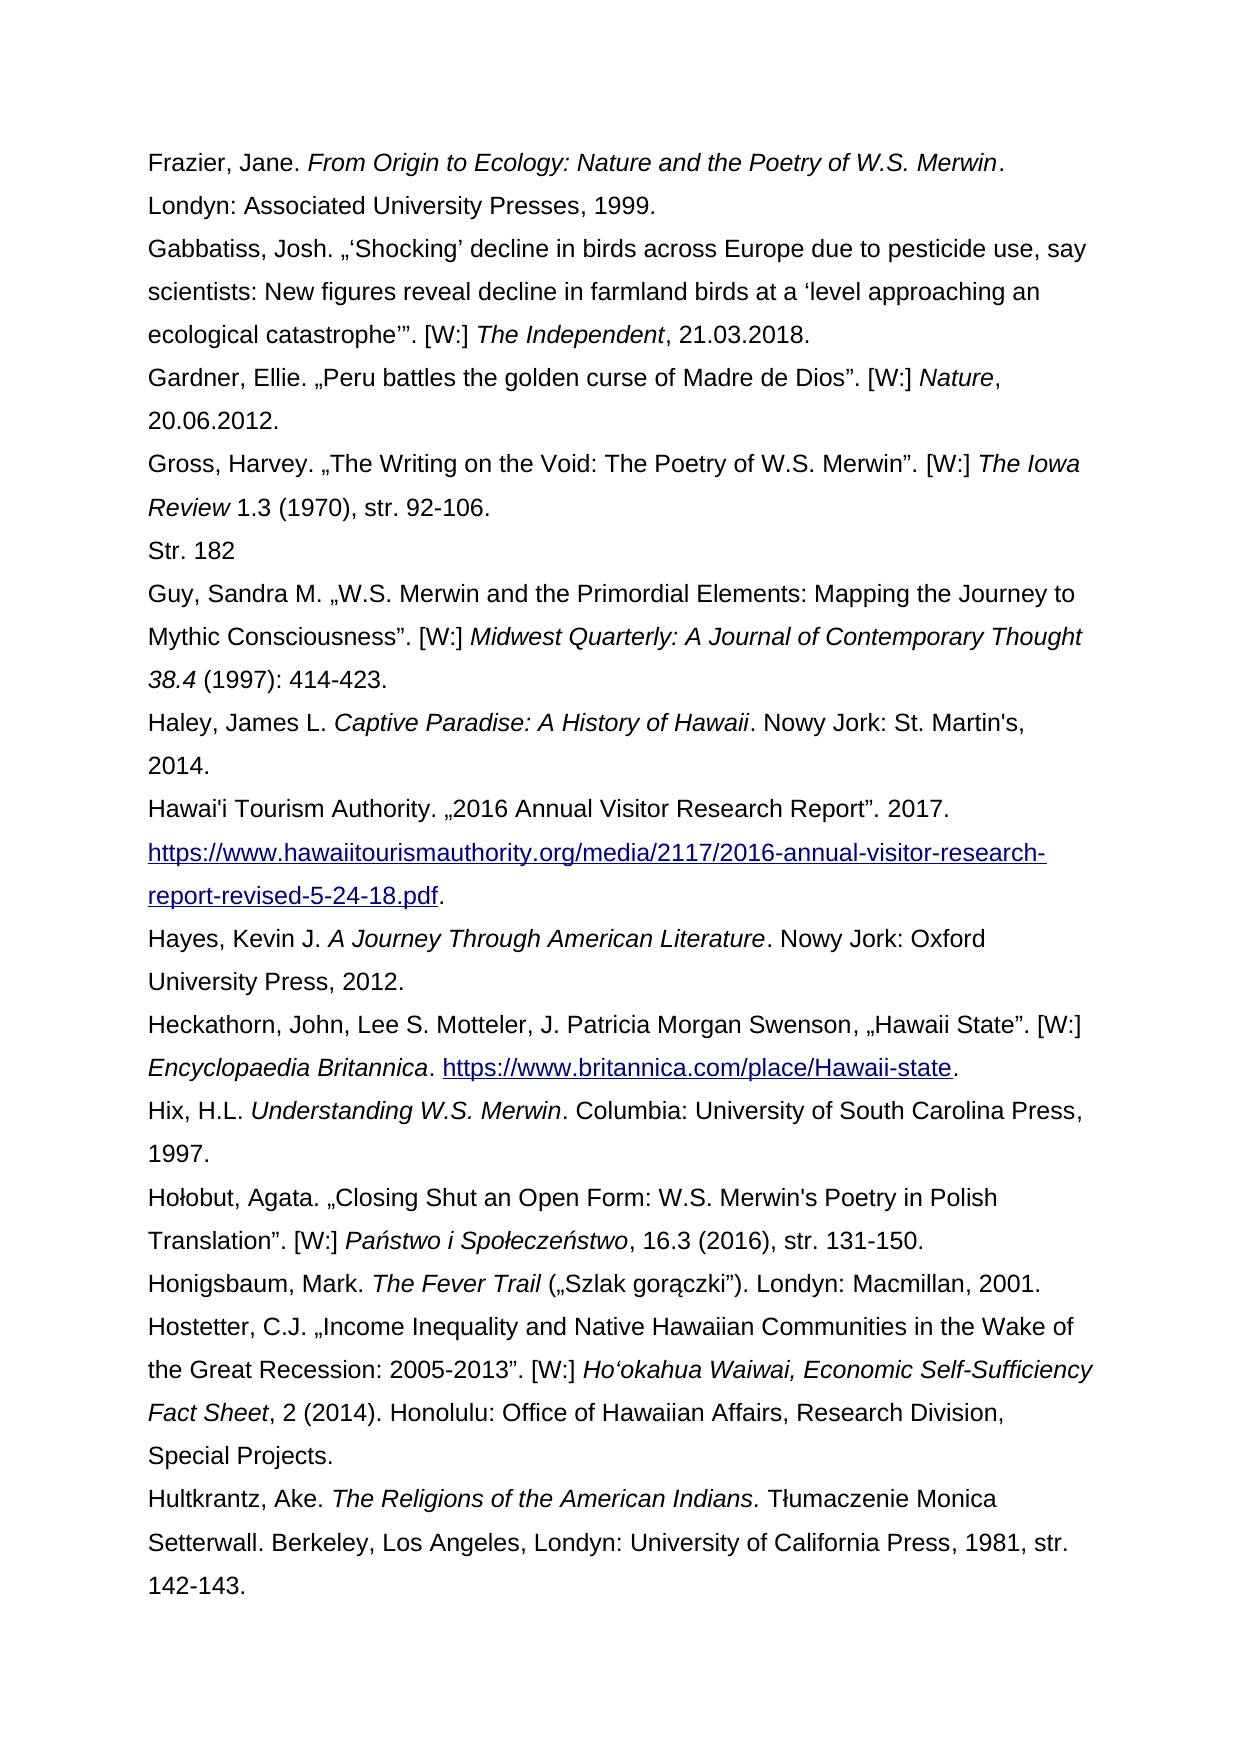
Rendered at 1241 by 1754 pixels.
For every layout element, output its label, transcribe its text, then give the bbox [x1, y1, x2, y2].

text Hostetter, C.J. „Income Inequality and Native Hawaiian Communities in the Wake of the Great Recession: 2005-2013”. [W:] Ho‘okahua Waiwai, Economic Self-Sufficiency Fact Sheet, 2 (2014). Honolulu: Office of Hawaiian Affairs, Research Division, Special Projects. [148, 1312, 1093, 1470]
text Hultkrantz, Ake. The Religions of the American Indians. Tłumaczenie Monica Setterwall. Berkeley, Los Angeles, Londyn: University of California Press, 1981, str. 142-143. [148, 1484, 1093, 1599]
text Gardner, Ellie. „Peru battles the golden curse of Madre de Dios”. [W:] Nature, 20.06.2012. [148, 363, 1093, 435]
text Hawai'i Tourism Authority. „2016 Annual Visitor Research Report”. 2017. https://www.hawaiitourismauthority.org/media/2117/2016-annual-visitor-research-report-revised-5-24-18.pdf. [148, 794, 1093, 909]
text Frazier, Jane. From Origin to Ecology: Nature and the Poetry of W.S. Merwin. Londyn: Associated University Presses, 1999. [148, 148, 1093, 219]
text Hołobut, Agata. „Closing Shut an Open Form: W.S. Merwin's Poetry in Polish Translation”. [W:] Państwo i Społeczeństwo, 16.3 (2016), str. 131-150. [148, 1183, 1093, 1254]
text Hayes, Kevin J. A Journey Through American Literature. Nowy Jork: Oxford University Press, 2012. [148, 924, 1093, 996]
text Gross, Harvey. „The Writing on the Void: The Poetry of W.S. Merwin”. [W:] The Iowa Review 1.3 (1970), str. 92-106. [148, 449, 1093, 521]
text Gabbatiss, Josh. „‘Shocking’ decline in birds across Europe due to pesticide use, say scientists: New figures reveal decline in farmland birds at a ‘level approaching an ecological catastrophe’”. [W:] The Independent, 21.03.2018. [148, 234, 1093, 349]
text Hix, H.L. Understanding W.S. Merwin. Columbia: University of South Carolina Press, 1997. [148, 1096, 1093, 1168]
text Haley, James L. Captive Paradise: A History of Hawaii. Nowy Jork: St. Martin's, 2014. [148, 708, 1093, 780]
text Heckathorn, John, Lee S. Motteler, J. Patricia Morgan Swenson, „Hawaii State”. [W:] Encyclopaedia Britannica. https://www.britannica.com/place/Hawaii-state. [148, 1010, 1093, 1082]
text Guy, Sandra M. „W.S. Merwin and the Primordial Elements: Mapping the Journey to Mythic Consciousness”. [W:] Midwest Quarterly: A Journal of Contemporary Thought 38.4 (1997): 414-423. [148, 579, 1093, 694]
text Honigsbaum, Mark. The Fever Trail („Szlak gorączki”). Londyn: Macmillan, 2001. [148, 1269, 1093, 1298]
text Str. 182 [148, 536, 1093, 564]
